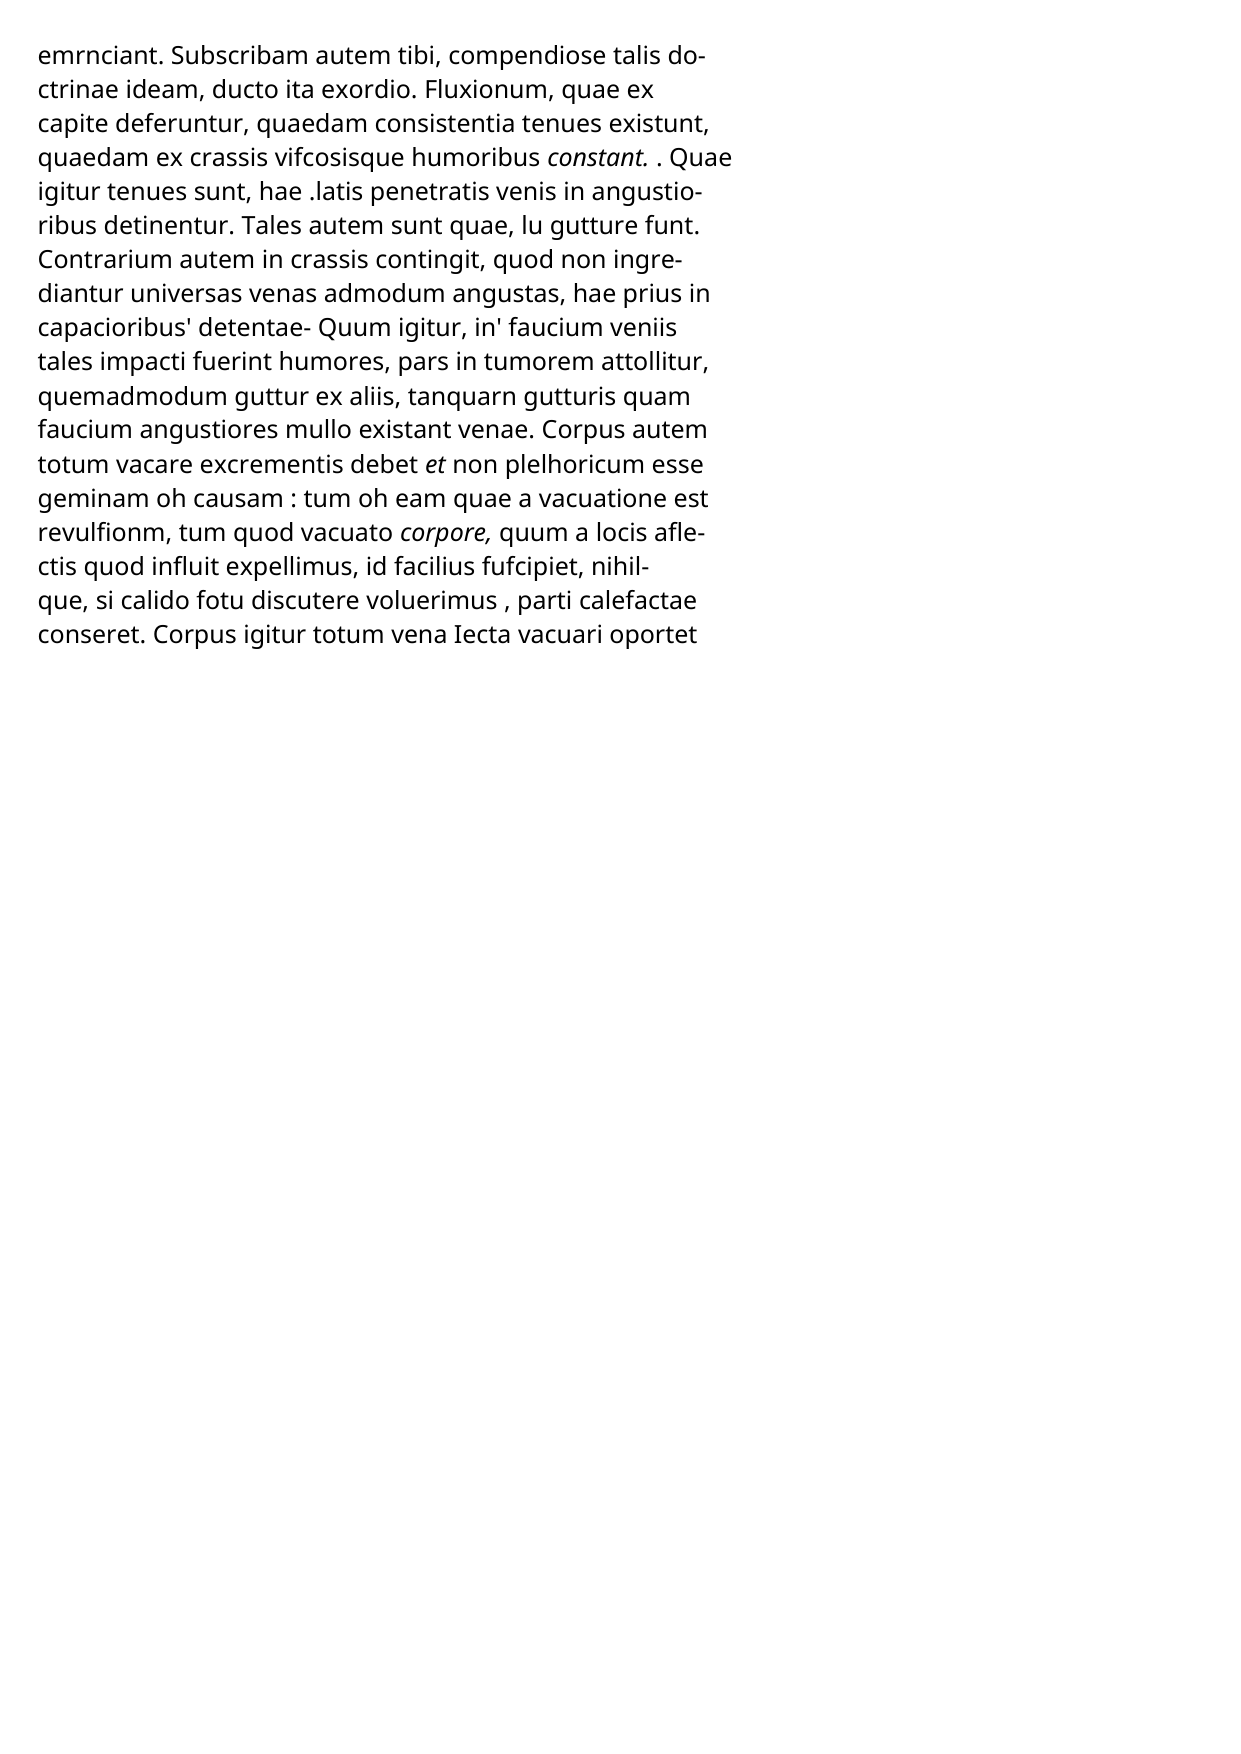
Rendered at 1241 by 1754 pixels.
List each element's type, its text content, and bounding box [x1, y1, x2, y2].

text emrnciant. Subscribam autem tibi, compendiose talis do- ctrinae ideam, ducto ita exordio. Fluxionum, quae ex capite deferuntur, quaedam consistentia tenues existunt, quaedam ex crassis vifcosisque humoribus constant. . Quae igitur tenues sunt, hae .latis penetratis venis in angustio- ribus detinentur. Tales autem sunt quae, lu gutture funt. Contrarium autem in crassis contingit, quod non ingre- diantur universas venas admodum angustas, hae prius in capacioribus' detentae- Quum igitur, in' faucium veniis tales impacti fuerint humores, pars in tumorem attollitur, quemadmodum guttur ex aliis, tanquarn gutturis quam faucium angustiores mullo existant venae. Corpus autem totum vacare excrementis debet et non plelhoricum esse geminam oh causam : tum oh eam quae a vacuatione est revulfionm, tum quod vacuato corpore, quum a locis afle- ctis quod influit expellimus, id facilius fufcipiet, nihil- que, si calido fotu discutere voluerimus , parti calefactae conseret. Corpus igitur totum vena Iecta vacuari oportet [37, 37, 1203, 651]
